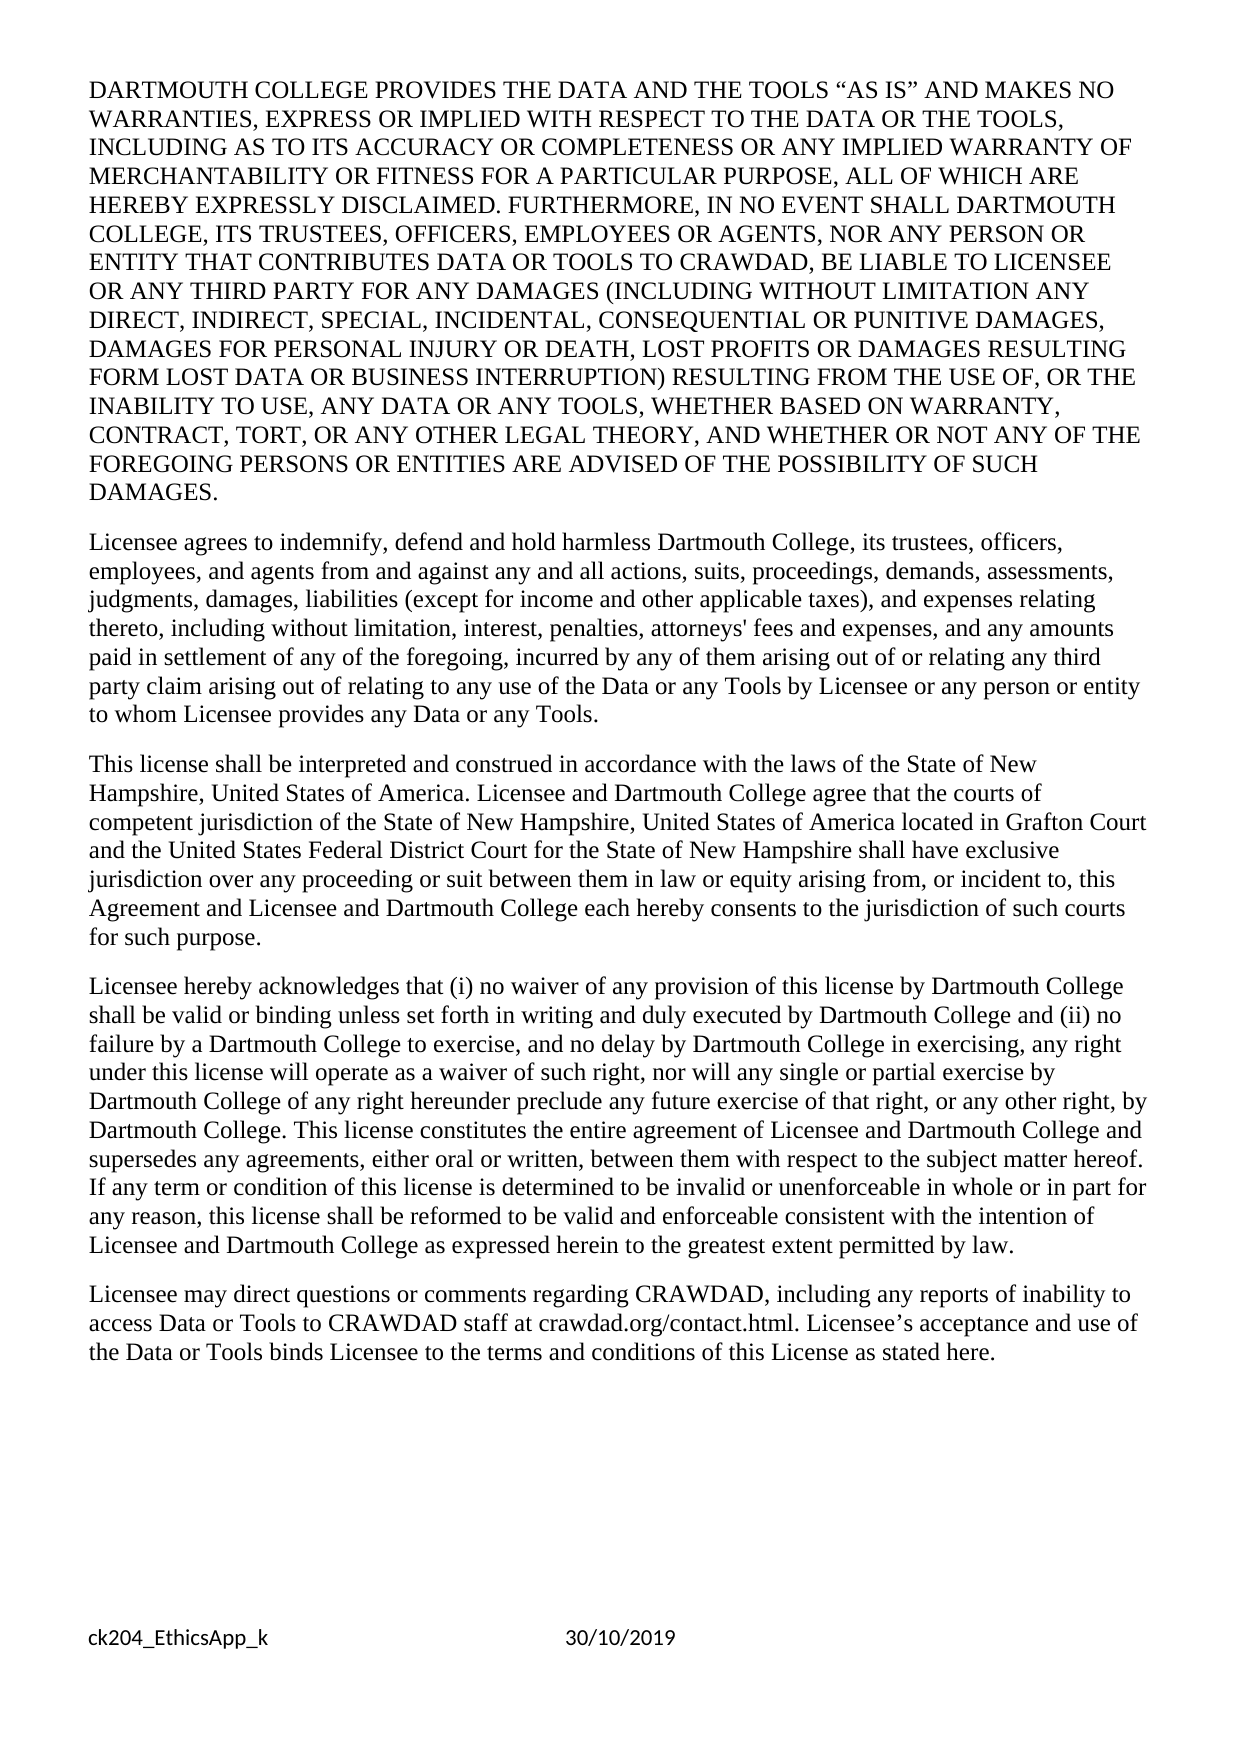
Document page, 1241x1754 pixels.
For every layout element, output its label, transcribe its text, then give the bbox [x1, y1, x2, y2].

text DARTMOUTH COLLEGE PROVIDES THE DATA AND THE TOOLS “AS IS” AND MAKES NO WARRANTIES, EXPRESS OR IMPLIED WITH RESPECT TO THE DATA OR THE TOOLS, INCLUDING AS TO ITS ACCURACY OR COMPLETENESS OR ANY IMPLIED WARRANTY OF MERCHANTABILITY OR FITNESS FOR A PARTICULAR PURPOSE, ALL OF WHICH ARE HEREBY EXPRESSLY DISCLAIMED. FURTHERMORE, IN NO EVENT SHALL DARTMOUTH COLLEGE, ITS TRUSTEES, OFFICERS, EMPLOYEES OR AGENTS, NOR ANY PERSON OR ENTITY THAT CONTRIBUTES DATA OR TOOLS TO CRAWDAD, BE LIABLE TO LICENSEE OR ANY THIRD PARTY FOR ANY DAMAGES (INCLUDING WITHOUT LIMITATION ANY DIRECT, INDIRECT, SPECIAL, INCIDENTAL, CONSEQUENTIAL OR PUNITIVE DAMAGES, DAMAGES FOR PERSONAL INJURY OR DEATH, LOST PROFITS OR DAMAGES RESULTING FORM LOST DATA OR BUSINESS INTERRUPTION) RESULTING FROM THE USE OF, OR THE INABILITY TO USE, ANY DATA OR ANY TOOLS, WHETHER BASED ON WARRANTY, CONTRACT, TORT, OR ANY OTHER LEGAL THEORY, AND WHETHER OR NOT ANY OF THE FOREGOING PERSONS OR ENTITIES ARE ADVISED OF THE POSSIBILITY OF SUCH DAMAGES. [89, 75, 1152, 506]
text This license shall be interpreted and construed in accordance with the laws of the State of New Hampshire, United States of America. Licensee and Dartmouth College agree that the courts of competent jurisdiction of the State of New Hampshire, United States of America located in Grafton Court and the United States Federal District Court for the State of New Hampshire shall have exclusive jurisdiction over any proceeding or suit between them in law or equity arising from, or incident to, this Agreement and Licensee and Dartmouth College each hereby consents to the jurisdiction of such courts for such purpose. [89, 749, 1152, 950]
text Licensee hereby acknowledges that (i) no waiver of any provision of this license by Dartmouth College shall be valid or binding unless set forth in writing and duly executed by Dartmouth College and (ii) no failure by a Dartmouth College to exercise, and no delay by Dartmouth College in exercising, any right under this license will operate as a waiver of such right, nor will any single or partial exercise by Dartmouth College of any right hereunder preclude any future exercise of that right, or any other right, by Dartmouth College. This license constitutes the entire agreement of Licensee and Dartmouth College and supersedes any agreements, either oral or written, between them with respect to the subject matter hereof. If any term or condition of this license is determined to be invalid or unenforceable in whole or in part for any reason, this license shall be reformed to be valid and enforceable consistent with the intention of Licensee and Dartmouth College as expressed herein to the greatest extent permitted by law. [89, 971, 1152, 1259]
text Licensee agrees to indemnify, defend and hold harmless Dartmouth College, its trustees, officers, employees, and agents from and against any and all actions, suits, proceedings, demands, assessments, judgments, damages, liabilities (except for income and other applicable taxes), and expenses relating thereto, including without limitation, interest, penalties, attorneys' fees and expenses, and any amounts paid in settlement of any of the foregoing, incurred by any of them arising out of or relating any third party claim arising out of relating to any use of the Data or any Tools by Licensee or any person or entity to whom Licensee provides any Data or any Tools. [89, 527, 1152, 728]
text Licensee may direct questions or comments regarding CRAWDAD, including any reports of inability to access Data or Tools to CRAWDAD staff at crawdad.org/contact.html. Licensee’s acceptance and use of the Data or Tools binds Licensee to the terms and conditions of this License as stated here. [89, 1279, 1152, 1366]
